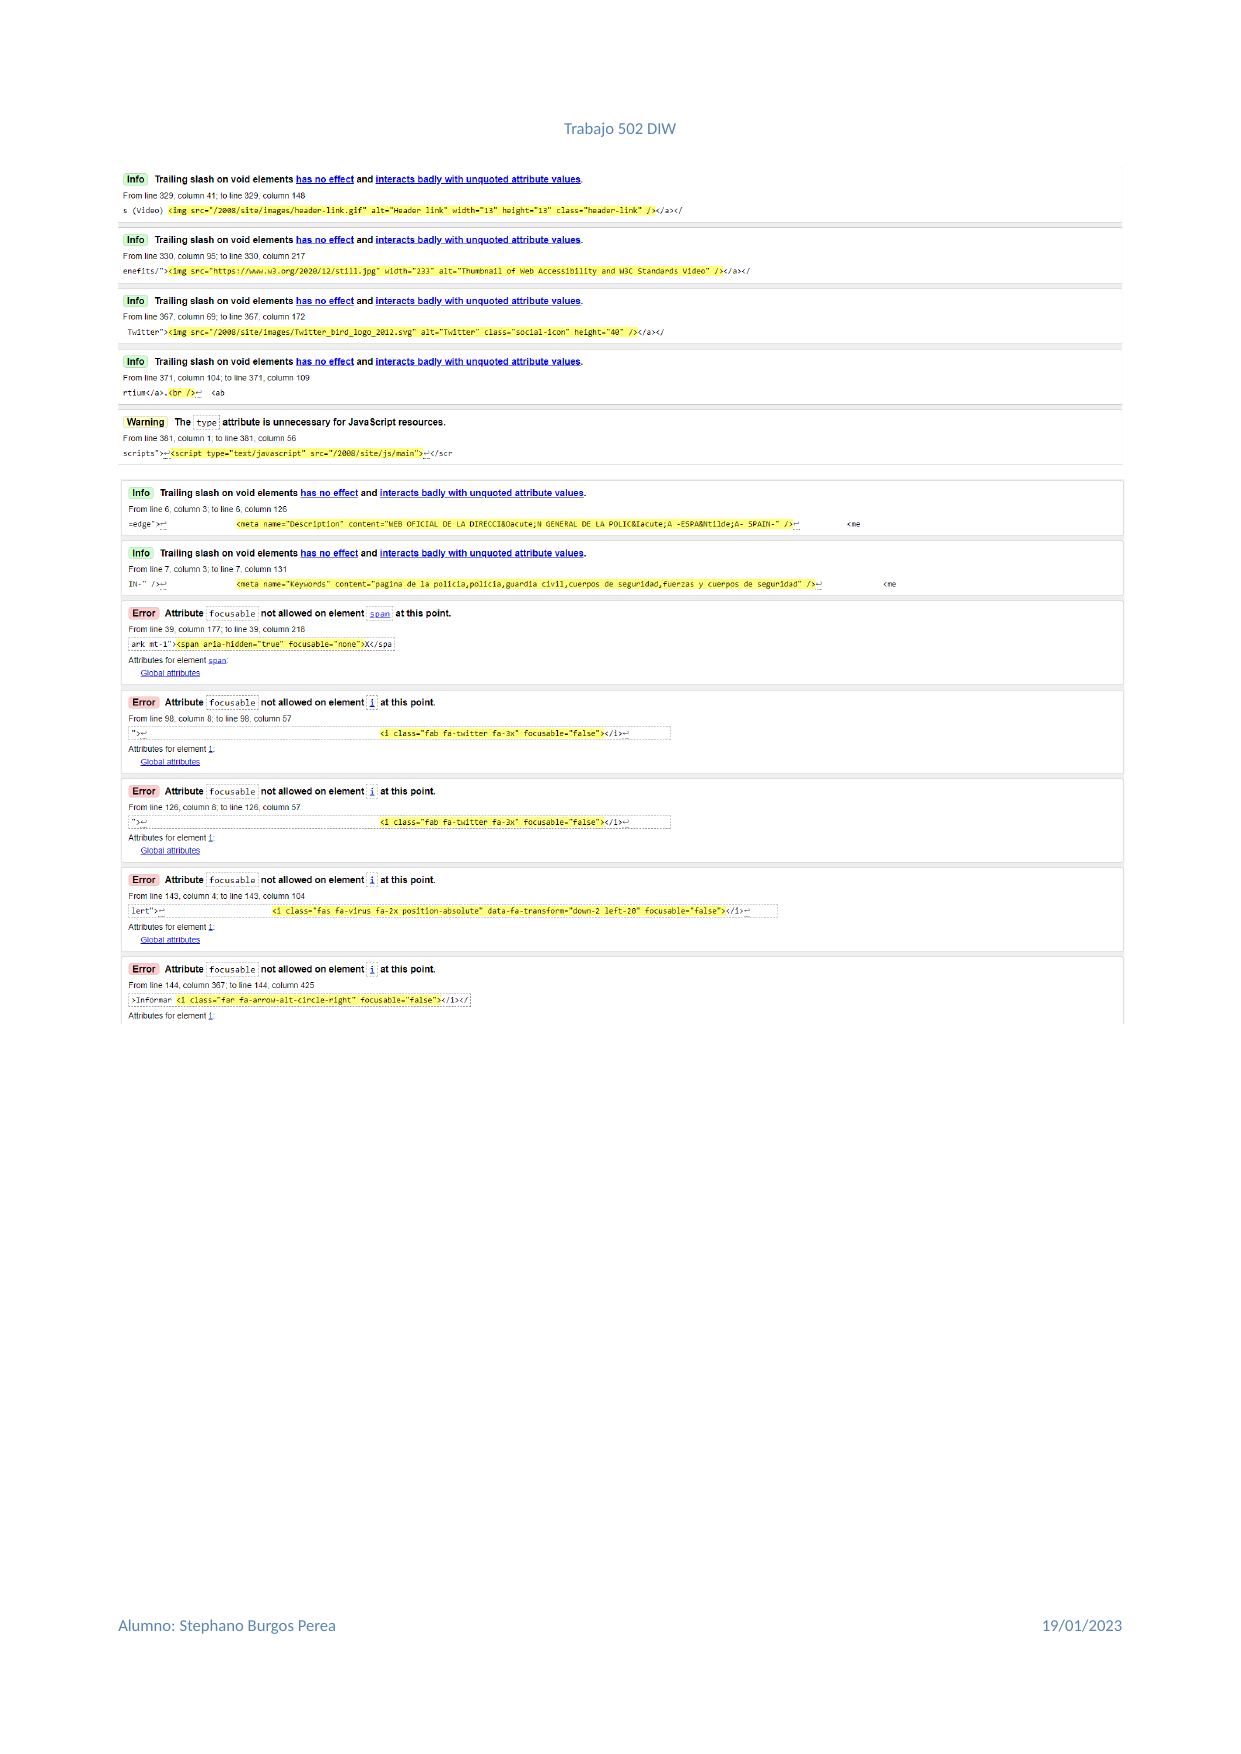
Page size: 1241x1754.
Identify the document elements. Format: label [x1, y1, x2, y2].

picture [118, 167, 1123, 465]
picture [120, 479, 1125, 1024]
